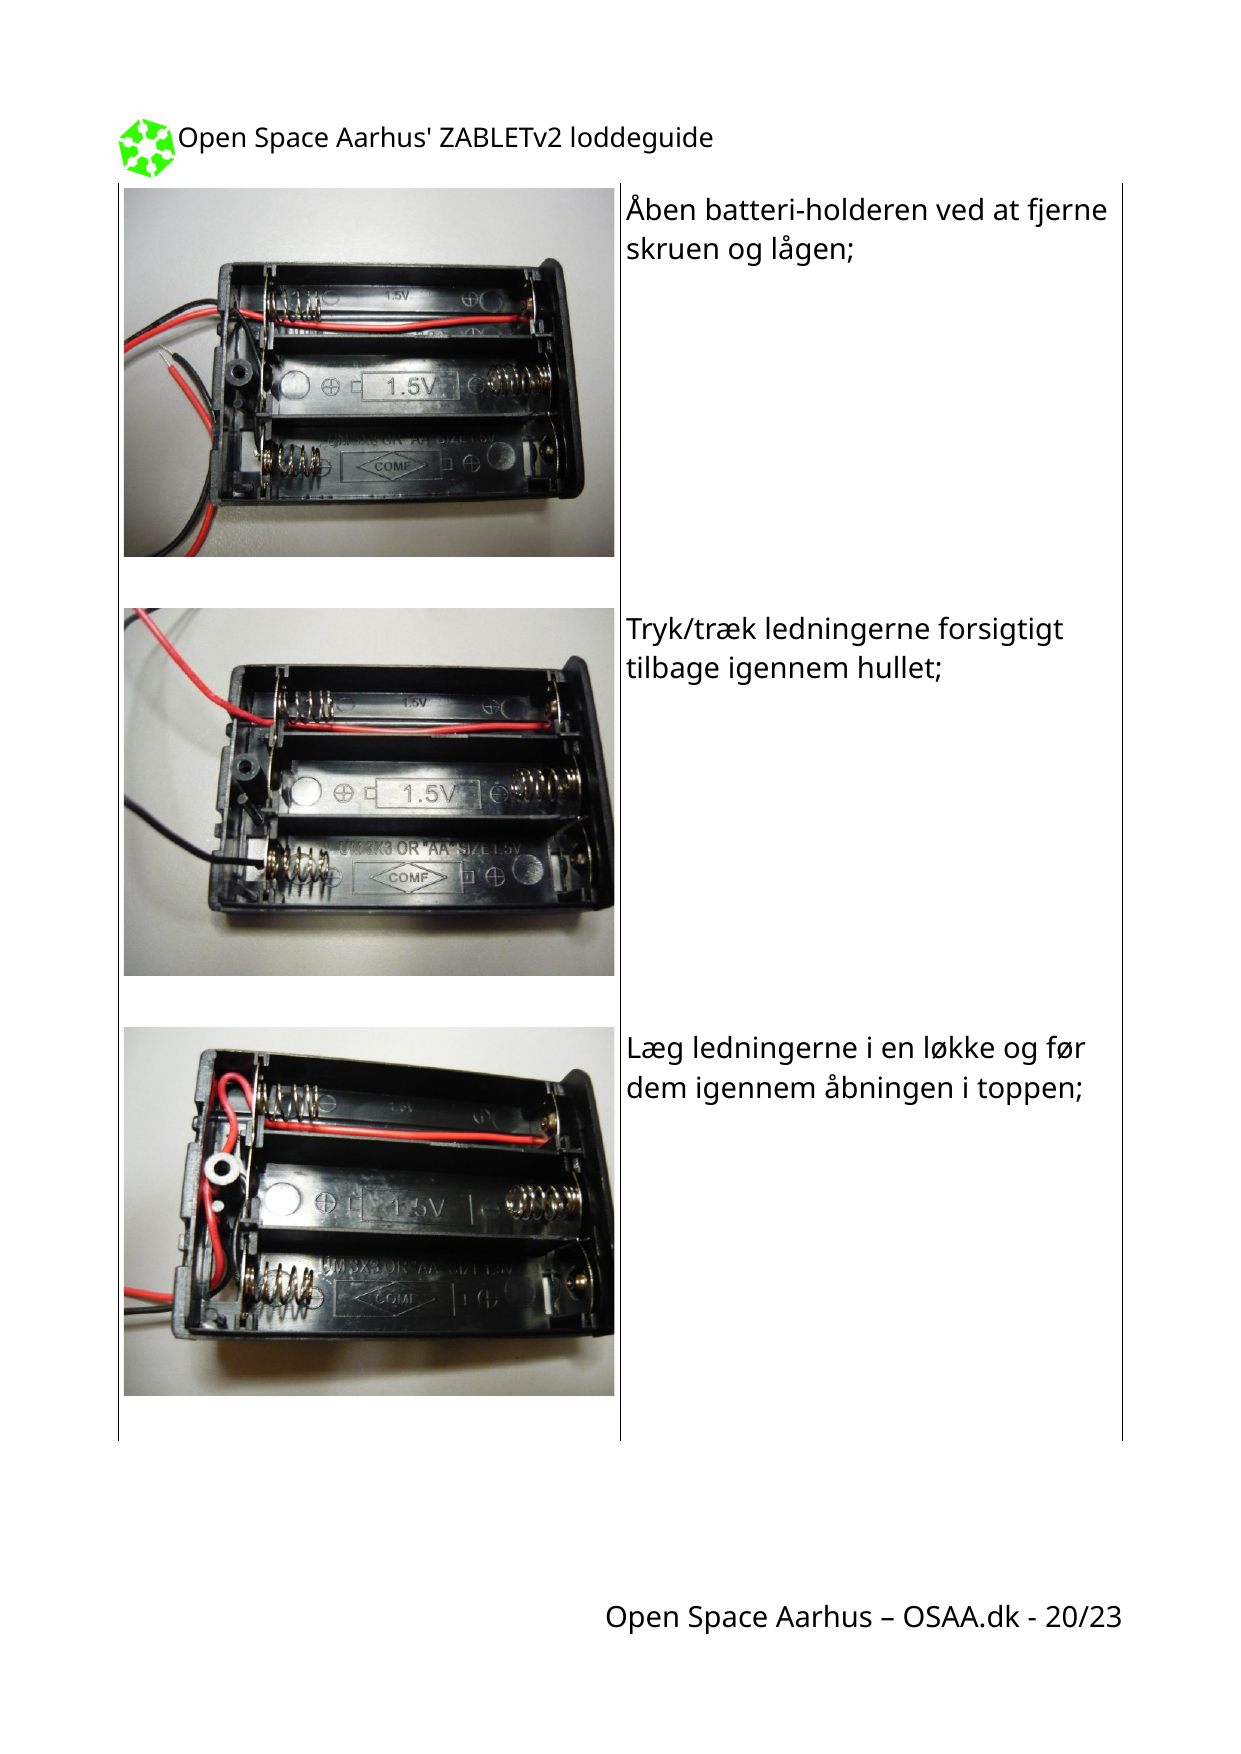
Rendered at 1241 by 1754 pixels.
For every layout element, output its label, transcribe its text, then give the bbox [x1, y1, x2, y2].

table_cell Læg ledningerne i en løkke og før dem igennem åbningen i toppen; [621, 1021, 1122, 1441]
table_cell [119, 602, 620, 1021]
table_cell [119, 183, 620, 602]
table_cell Tryk/træk ledningerne forsigtigt tilbage igennem hullet; [621, 602, 1122, 1021]
picture [123, 608, 615, 976]
picture [123, 1027, 615, 1396]
table_cell [119, 1021, 620, 1441]
picture [118, 118, 175, 178]
table_cell Åben batteri-holderen ved at fjerne skruen og lågen; [621, 183, 1122, 602]
picture [123, 188, 615, 557]
